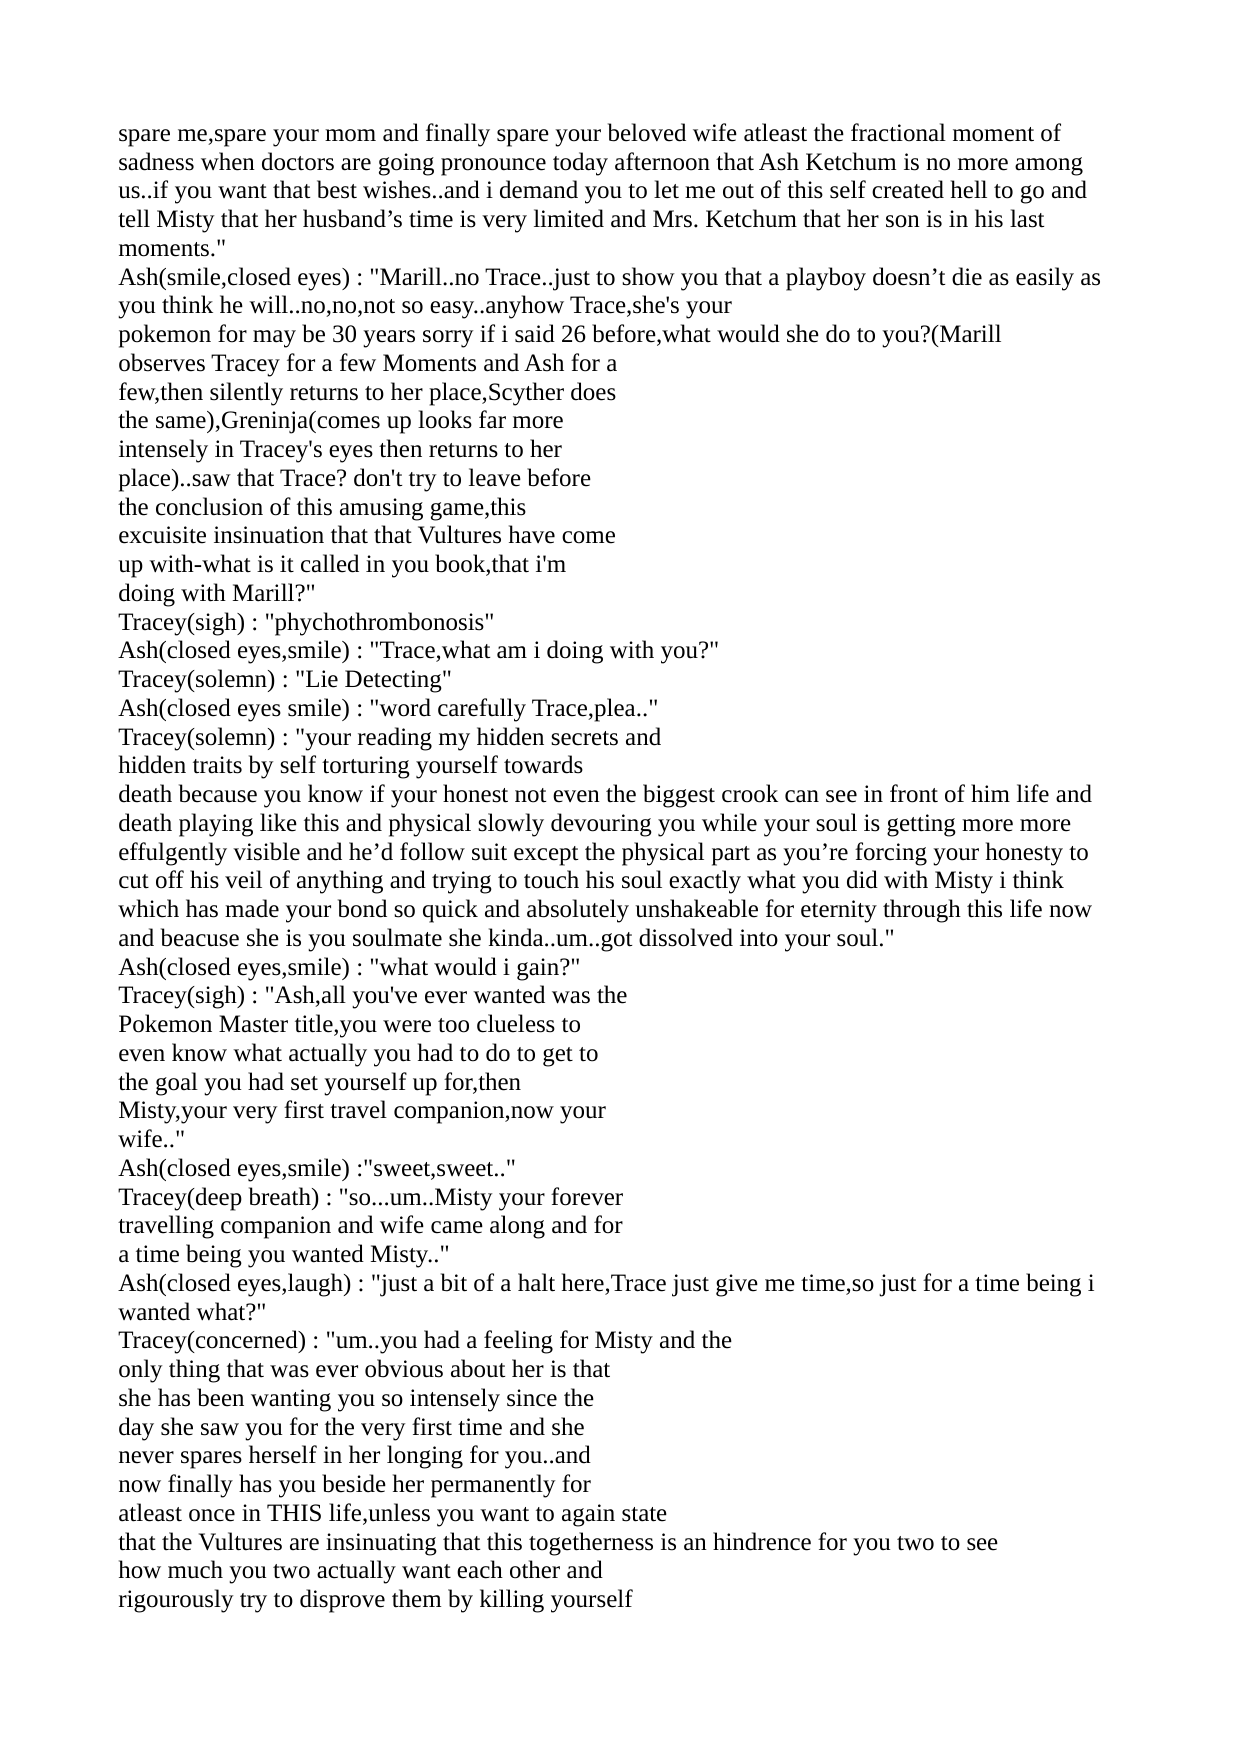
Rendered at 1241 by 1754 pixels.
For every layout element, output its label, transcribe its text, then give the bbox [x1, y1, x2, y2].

text the same),Greninja(comes up looks far more [118, 406, 1122, 434]
text wife.." [118, 1124, 1122, 1153]
text Ash(closed eyes,laugh) : "just a bit of a halt here,Trace just give me time,so just for a time being i wanted what?" [118, 1268, 1122, 1326]
text atleast once in THIS life,unless you want to again state [118, 1498, 1122, 1527]
text Ash(smile,closed eyes) : "Marill..no Trace..just to show you that a playboy doesn’t die as easily as you think he will..no,no,not so easy..anyhow Trace,she's your [118, 262, 1122, 319]
text Tracey(deep breath) : "so...um..Misty your forever [118, 1182, 1122, 1211]
text even know what actually you had to do to get to [118, 1038, 1122, 1067]
text travelling companion and wife came along and for [118, 1211, 1122, 1239]
text rigourously try to disprove them by killing yourself [118, 1584, 1122, 1613]
text that the Vultures are insinuating that this togetherness is an hindrence for you two to see [118, 1527, 1122, 1556]
text observes Tracey for a few Moments and Ash for a [118, 348, 1122, 377]
text up with-what is it called in you book,that i'm [118, 549, 1122, 578]
text the conclusion of this amusing game,this [118, 492, 1122, 521]
text Tracey(sigh) : "phychothrombonosis" [118, 607, 1122, 636]
text how much you two actually want each other and [118, 1556, 1122, 1584]
text Pokemon Master title,you were too clueless to [118, 1009, 1122, 1038]
text few,then silently returns to her place,Scyther does [118, 377, 1122, 406]
text Ash(closed eyes,smile) : "Trace,what am i doing with you?" [118, 636, 1122, 664]
text place)..saw that Trace? don't try to leave before [118, 463, 1122, 492]
text day she saw you for the very first time and she [118, 1412, 1122, 1441]
text death because you know if your honest not even the biggest crook can see in front of him life and death playing like this and physical slowly devouring you while your soul is getting more more effulgently visible and he’d follow suit except the physical part as you’re forcing your honesty to cut off his veil of anything and trying to touch his soul exactly what you did with Misty i think which has made your bond so quick and absolutely unshakeable for eternity through this life now and beacuse she is you soulmate she kinda..um..got dissolved into your soul." [118, 779, 1122, 952]
text Ash(closed eyes,smile) :"sweet,sweet.." [118, 1153, 1122, 1182]
text a time being you wanted Misty.." [118, 1239, 1122, 1268]
text Tracey(solemn) : "Lie Detecting" [118, 664, 1122, 693]
text the goal you had set yourself up for,then [118, 1067, 1122, 1096]
text Ash(closed eyes,smile) : "what would i gain?" [118, 952, 1122, 981]
text Tracey(concerned) : "um..you had a feeling for Misty and the [118, 1326, 1122, 1354]
text Misty,your very first travel companion,now your [118, 1096, 1122, 1124]
text Ash(closed eyes smile) : "word carefully Trace,plea.." [118, 693, 1122, 722]
text Tracey(solemn) : "your reading my hidden secrets and [118, 722, 1122, 751]
text excuisite insinuation that that Vultures have come [118, 521, 1122, 549]
text hidden traits by self torturing yourself towards [118, 751, 1122, 779]
text never spares herself in her longing for you..and [118, 1441, 1122, 1469]
text now finally has you beside her permanently for [118, 1469, 1122, 1498]
text pokemon for may be 30 years sorry if i said 26 before,what would she do to you?(Marill [118, 319, 1122, 348]
text doing with Marill?" [118, 578, 1122, 607]
text intensely in Tracey's eyes then returns to her [118, 434, 1122, 463]
text Tracey(sigh) : "Ash,all you've ever wanted was the [118, 981, 1122, 1009]
text spare me,spare your mom and finally spare your beloved wife atleast the fractional moment of sadness when doctors are going pronounce today afternoon that Ash Ketchum is no more among us..if you want that best wishes..and i demand you to let me out of this self created hell to go and tell Misty that her husband’s time is very limited and Mrs. Ketchum that her son is in his last moments." [118, 118, 1122, 262]
text only thing that was ever obvious about her is that [118, 1354, 1122, 1383]
text she has been wanting you so intensely since the [118, 1383, 1122, 1412]
